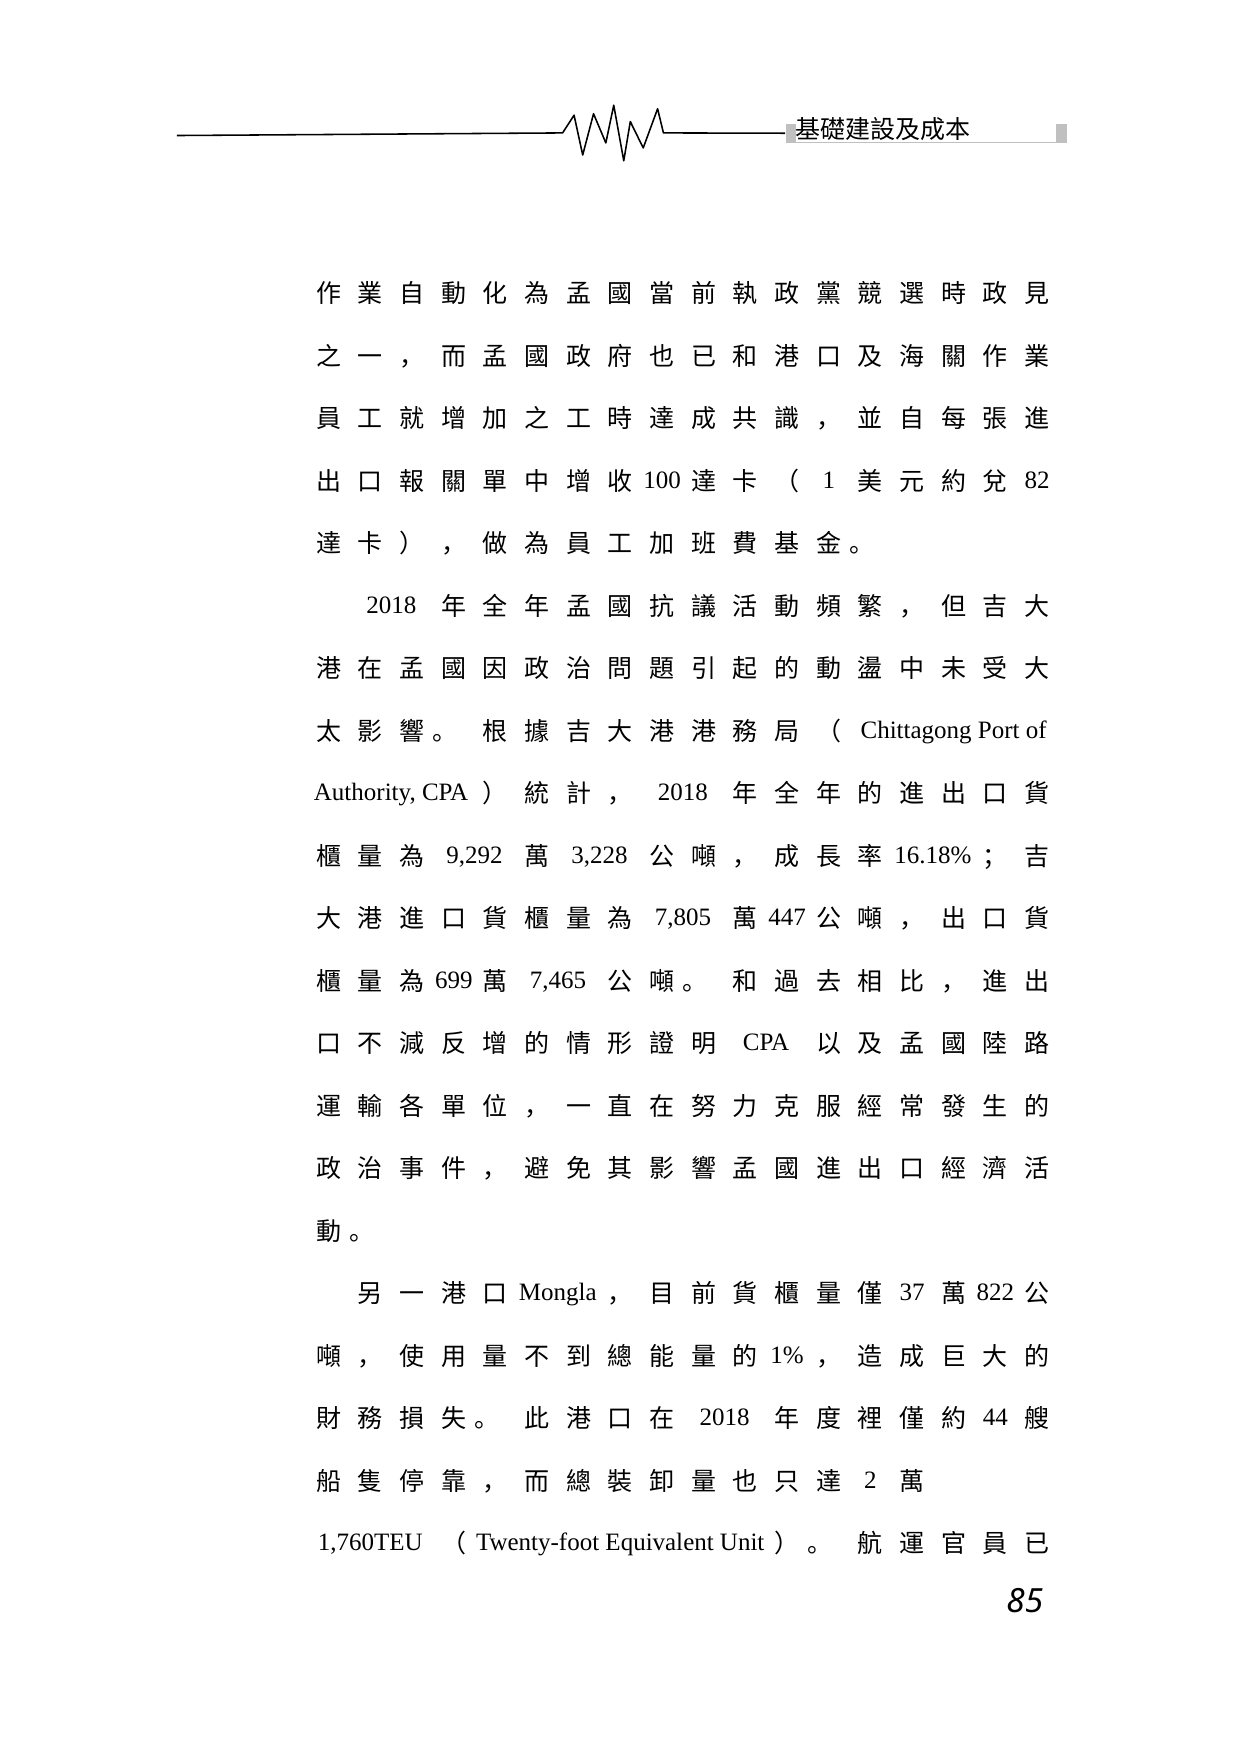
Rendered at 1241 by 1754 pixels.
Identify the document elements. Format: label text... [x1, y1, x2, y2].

text 作業自動化為孟國當前執政黨競選時政見之一，而孟國政府也已和港口及海關作業員工就增加之工時達成共識，並自每張進出口報關單中增收100達卡（1美元約兌82達卡），做為員工加班費基金。 [281, 250, 1058, 563]
text 2018年全年孟國抗議活動頻繁，但吉大港在孟國因政治問題引起的動盪中未受大太影響。根據吉大港港務局（Chittagong Port of Authority, CPA）統計，2018年全年的進出口貨櫃量為9,292萬3,228公噸，成長率16.18%；吉大港進口貨櫃量為7,805萬447公噸，出口貨櫃量為699萬7,465公噸。和過去相比，進出口不減反增的情形證明CPA以及孟國陸路運輸各單位，一直在努力克服經常發生的政治事件，避免其影響孟國進出口經濟活動。 [281, 563, 1058, 1250]
text 另一港口Mongla，目前貨櫃量僅37萬822公噸，使用量不到總能量的1%，造成巨大的財務損失。此港口在2018年度裡僅約44艘船隻停靠，而總裝卸量也只達2萬1,760TEU（Twenty-foot Equivalent Unit）。航運官員已 [281, 1250, 1058, 1563]
